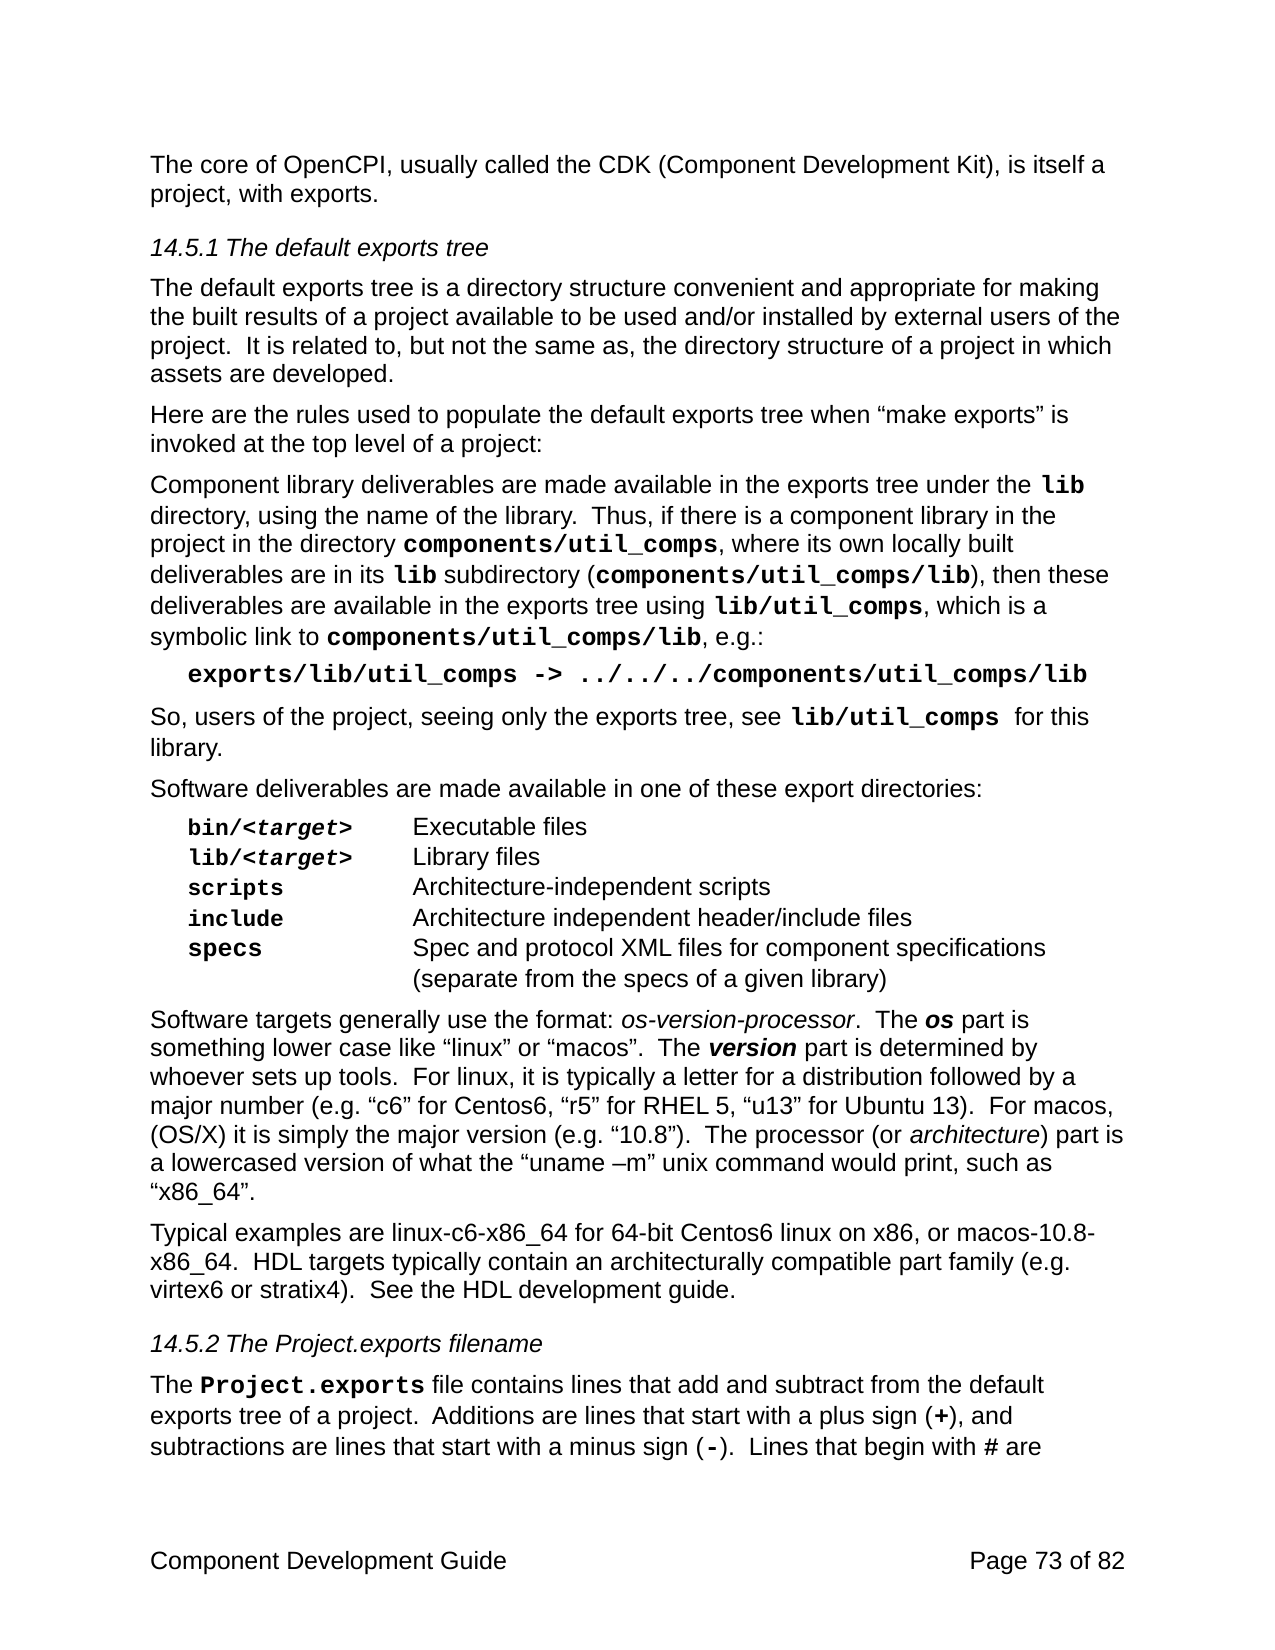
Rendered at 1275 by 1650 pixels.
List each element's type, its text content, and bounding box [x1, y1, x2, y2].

text Here are the rules used to populate the default exports tree when “make exports” is invoked at the top level of a project: [150, 400, 1125, 458]
text Software targets generally use the format: os-version-processor. The os part is something lower case like “linux” or “macos”. The version part is determined by whoever sets up tools. For linux, it is typically a letter for a distribution followed by a major number (e.g. “c6” for Centos6, “r5” for RHEL 5, “u13” for Ubuntu 13). For macos, (OS/X) it is simply the major version (e.g. “10.8”). The processor (or architecture) part is a lowercased version of what the “uname –m” unix command would print, such as “x86_64”. [150, 1005, 1125, 1206]
text exports/lib/util_comps -> ../../../components/util_comps/lib [187, 662, 1125, 690]
text Software deliverables are made available in one of these export directories: [150, 774, 1125, 803]
text The default exports tree is a directory structure convenient and appropriate for making the built results of a project available to be used and/or installed by external users of the project. It is related to, but not the same as, the directory structure of a project in which assets are developed. [150, 273, 1125, 388]
subtitle The default exports tree [150, 232, 1125, 261]
text Component library deliverables are made available in the exports tree under the lib directory, using the name of the library. Thus, if there is a component library in the project in the directory components/util_comps, where its own locally built deliverables are in its lib subdirectory (components/util_comps/lib), then these deliverables are available in the exports tree using lib/util_comps, which is a symbolic link to components/util_comps/lib, e.g.: [150, 470, 1125, 653]
text The core of OpenCPI, usually called the CDK (Component Development Kit), is itself a project, with exports. [150, 150, 1125, 207]
text So, users of the project, seeing only the exports tree, see lib/util_comps for this library. [150, 702, 1125, 762]
subtitle The Project.exports filename [150, 1329, 1125, 1358]
text bin/<target> Executable files lib/<target> Library files scripts Architecture-independent scripts include Architecture independent header/include files specs Spec and protocol XML files for component specifications (separate from the specs of a given library) [187, 812, 1125, 993]
text The Project.exports file contains lines that add and subtract from the default exports tree of a project. Additions are lines that start with a plus sign (+), and subtractions are lines that start with a minus sign (-). Lines that begin with # are [150, 1370, 1125, 1463]
text Typical examples are linux-c6-x86_64 for 64-bit Centos6 linux on x86, or macos-10.8-x86_64. HDL targets typically contain an architecturally compatible part family (e.g. virtex6 or stratix4). See the HDL development guide. [150, 1218, 1125, 1304]
